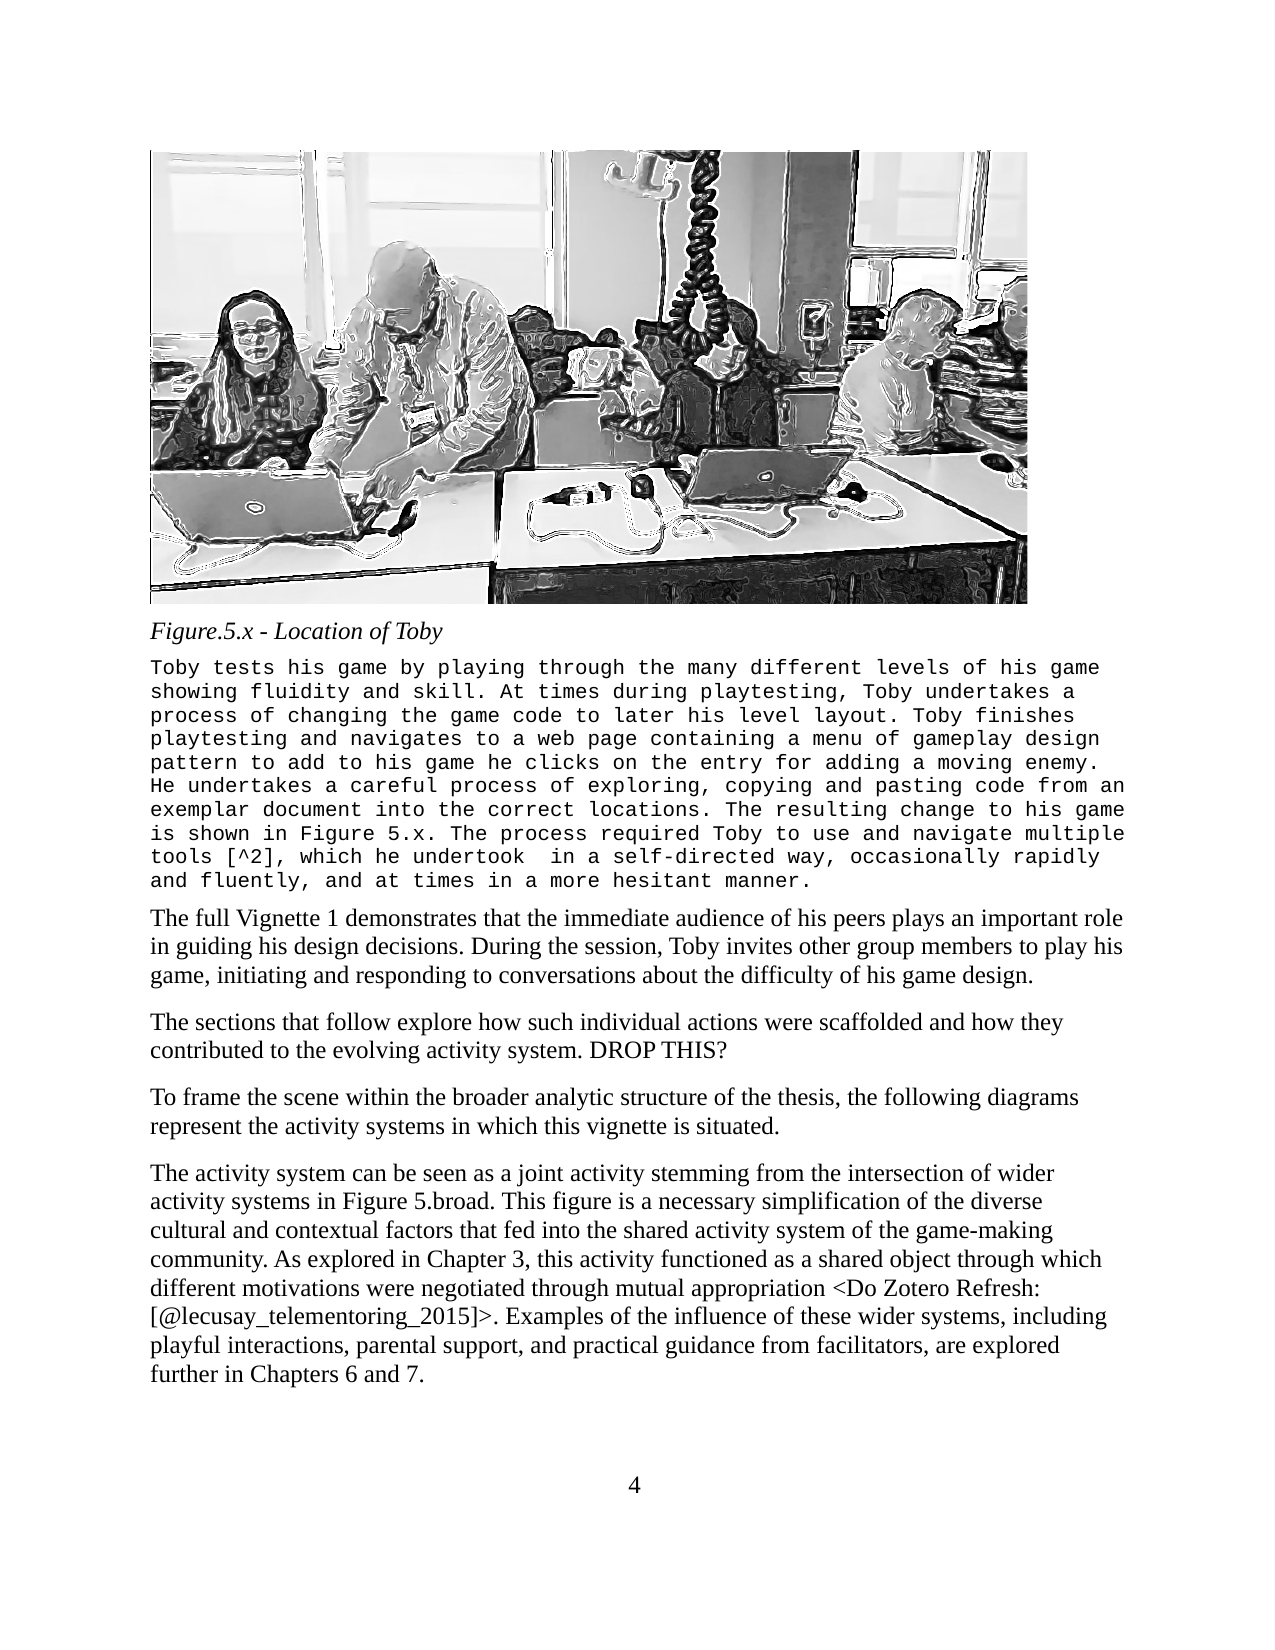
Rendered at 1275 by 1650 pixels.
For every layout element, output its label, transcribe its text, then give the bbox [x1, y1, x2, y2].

text To frame the scene within the broader analytic structure of the thesis, the following diagrams represent the activity systems in which this vignette is situated. [150, 1082, 1125, 1140]
text The sections that follow explore how such individual actions were scaffolded and how they contributed to the evolving activity system. DROP THIS? [150, 1007, 1125, 1064]
text Figure.5.x - Location of Toby [150, 616, 1125, 645]
text The full Vignette 1 demonstrates that the immediate audience of his peers plays an important role in guiding his design decisions. During the session, Toby invites other group members to play his game, initiating and responding to conversations about the difficulty of his game design. [150, 903, 1125, 989]
text The activity system can be seen as a joint activity stemming from the intersection of wider activity systems in Figure 5.broad. This figure is a necessary simplification of the diverse cultural and contextual factors that fed into the shared activity system of the game-making community. As explored in Chapter 3, this activity functioned as a shared object through which different motivations were negotiated through mutual appropriation <Do Zotero Refresh: [@lecusay_telementoring_2015]>. Examples of the influence of these wider systems, including playful interactions, parental support, and practical guidance from facilitators, are explored further in Chapters 6 and 7. [150, 1158, 1125, 1388]
picture [150, 150, 1028, 604]
text Toby tests his game by playing through the many different levels of his game showing fluidity and skill. At times during playtesting, Toby undertakes a process of changing the game code to later his level layout. Toby finishes playtesting and navigates to a web page containing a menu of gameplay design pattern to add to his game he clicks on the entry for adding a moving enemy. He undertakes a careful process of exploring, copying and pasting code from an exemplar document into the correct locations. The resulting change to his game is shown in Figure 5.x. The process required Toby to use and navigate multiple tools [^2], which he undertook in a self-directed way, occasionally rapidly and fluently, and at times in a more hesitant manner. [150, 657, 1125, 894]
